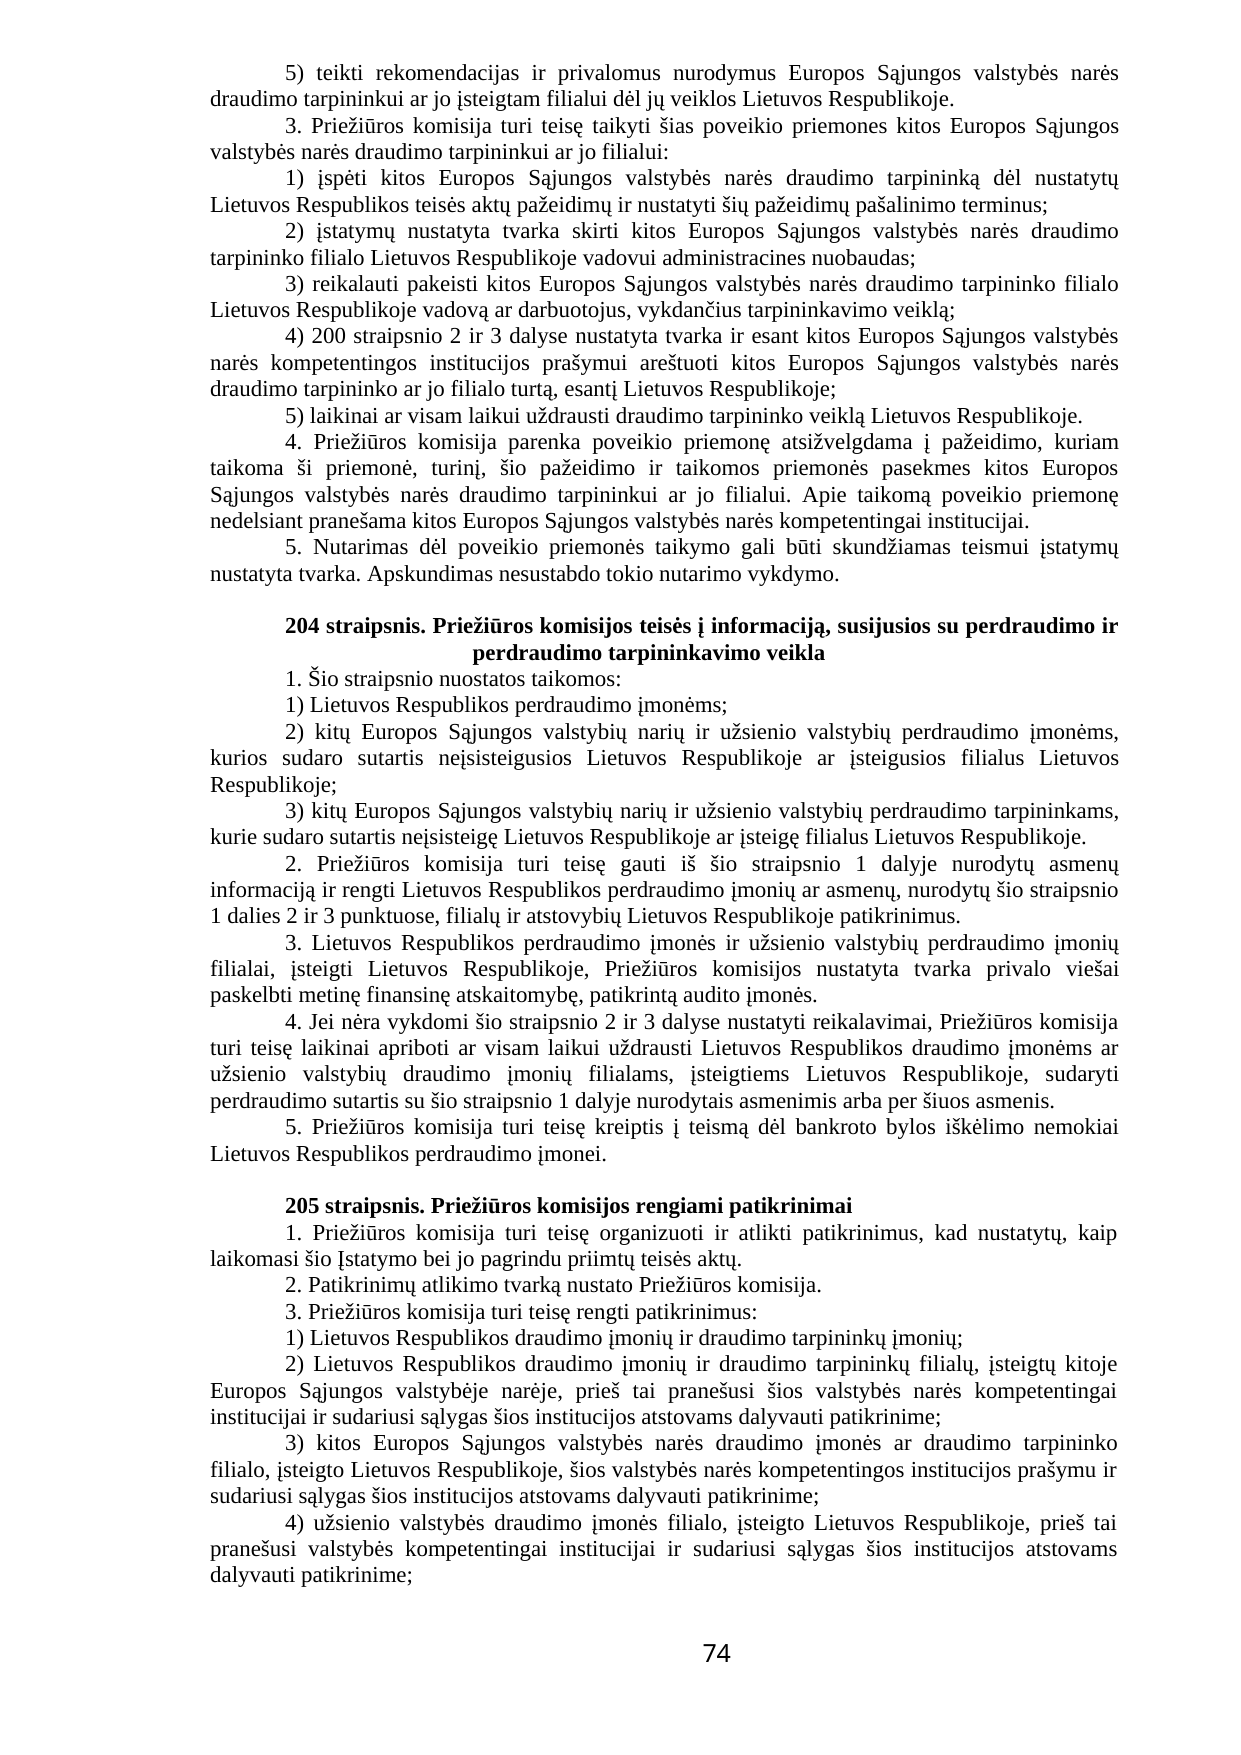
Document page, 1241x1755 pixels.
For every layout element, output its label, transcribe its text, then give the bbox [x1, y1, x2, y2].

text 4. Priežiūros komisija parenka poveikio priemonę atsižvelgdama į pažeidimo, kuriam taikoma ši priemonė, turinį, šio pažeidimo ir taikomos priemonės pasekmes kitos Europos Sąjungos valstybės narės draudimo tarpininkui ar jo filialui. Apie taikomą poveikio priemonę nedelsiant pranešama kitos Europos Sąjungos valstybės narės kompetentingai institucijai. [210, 428, 1120, 533]
text 1) įspėti kitos Europos Sąjungos valstybės narės draudimo tarpininką dėl nustatytų Lietuvos Respublikos teisės aktų pažeidimų ir nustatyti šių pažeidimų pašalinimo terminus; [210, 164, 1120, 217]
text 2. Patikrinimų atlikimo tvarką nustato Priežiūros komisija. [210, 1271, 1118, 1298]
text 4. Jei nėra vykdomi šio straipsnio 2 ir 3 dalyse nustatyti reikalavimai, Priežiūros komisija turi teisę laikinai apriboti ar visam laikui uždrausti Lietuvos Respublikos draudimo įmonėms ar užsienio valstybių draudimo įmonių filialams, įsteigtiems Lietuvos Respublikoje, sudaryti perdraudimo sutartis su šio straipsnio 1 dalyje nurodytais asmenimis arba per šiuos asmenis. [210, 1008, 1120, 1113]
text 3. Priežiūros komisija turi teisę taikyti šias poveikio priemones kitos Europos Sąjungos valstybės narės draudimo tarpininkui ar jo filialui: [210, 112, 1120, 164]
text 204 straipsnis. Priežiūros komisijos teisės į informaciją, susijusios su perdraudimo ir perdraudimo tarpininkavimo veikla [285, 612, 1120, 665]
text 3. Priežiūros komisija turi teisę rengti patikrinimus: [210, 1298, 1118, 1324]
text 5) teikti rekomendacijas ir privalomus nurodymus Europos Sąjungos valstybės narės draudimo tarpininkui ar jo įsteigtam filialui dėl jų veiklos Lietuvos Respublikoje. [210, 59, 1120, 112]
text 2) Lietuvos Respublikos draudimo įmonių ir draudimo tarpininkų filialų, įsteigtų kitoje Europos Sąjungos valstybėje narėje, prieš tai pranešusi šios valstybės narės kompetentingai institucijai ir sudariusi sąlygas šios institucijos atstovams dalyvauti patikrinime; [210, 1350, 1118, 1429]
text 1) Lietuvos Respublikos perdraudimo įmonėms; [210, 692, 1120, 718]
text 1. Šio straipsnio nuostatos taikomos: [210, 665, 1120, 692]
text 4) užsienio valstybės draudimo įmonės filialo, įsteigto Lietuvos Respublikoje, prieš tai pranešusi valstybės kompetentingai institucijai ir sudariusi sąlygas šios institucijos atstovams dalyvauti patikrinime; [210, 1508, 1118, 1588]
text 3) reikalauti pakeisti kitos Europos Sąjungos valstybės narės draudimo tarpininko filialo Lietuvos Respublikoje vadovą ar darbuotojus, vykdančius tarpininkavimo veiklą; [210, 270, 1120, 323]
text 5. Priežiūros komisija turi teisę kreiptis į teismą dėl bankroto bylos iškėlimo nemokiai Lietuvos Respublikos perdraudimo įmonei. [210, 1113, 1120, 1166]
text 5. Nutarimas dėl poveikio priemonės taikymo gali būti skundžiamas teismui įstatymų nustatyta tvarka. Apskundimas nesustabdo tokio nutarimo vykdymo. [210, 533, 1120, 586]
text 3) kitų Europos Sąjungos valstybių narių ir užsienio valstybių perdraudimo tarpininkams, kurie sudaro sutartis neįsisteigę Lietuvos Respublikoje ar įsteigę filialus Lietuvos Respublikoje. [210, 797, 1120, 850]
text 3) kitos Europos Sąjungos valstybės narės draudimo įmonės ar draudimo tarpininko filialo, įsteigto Lietuvos Respublikoje, šios valstybės narės kompetentingos institucijos prašymu ir sudariusi sąlygas šios institucijos atstovams dalyvauti patikrinime; [210, 1429, 1118, 1508]
text 2) įstatymų nustatyta tvarka skirti kitos Europos Sąjungos valstybės narės draudimo tarpininko filialo Lietuvos Respublikoje vadovui administracines nuobaudas; [210, 217, 1120, 270]
text 4) 200 straipsnio 2 ir 3 dalyse nustatyta tvarka ir esant kitos Europos Sąjungos valstybės narės kompetentingos institucijos prašymui areštuoti kitos Europos Sąjungos valstybės narės draudimo tarpininko ar jo filialo turtą, esantį Lietuvos Respublikoje; [210, 323, 1120, 402]
text 205 straipsnis. Priežiūros komisijos rengiami patikrinimai [285, 1192, 1120, 1219]
text 1) Lietuvos Respublikos draudimo įmonių ir draudimo tarpininkų įmonių; [210, 1324, 1118, 1350]
text 3. Lietuvos Respublikos perdraudimo įmonės ir užsienio valstybių perdraudimo įmonių filialai, įsteigti Lietuvos Respublikoje, Priežiūros komisijos nustatyta tvarka privalo viešai paskelbti metinę finansinę atskaitomybę, patikrintą audito įmonės. [210, 929, 1120, 1008]
text 2) kitų Europos Sąjungos valstybių narių ir užsienio valstybių perdraudimo įmonėms, kurios sudaro sutartis neįsisteigusios Lietuvos Respublikoje ar įsteigusios filialus Lietuvos Respublikoje; [210, 718, 1120, 797]
text 2. Priežiūros komisija turi teisę gauti iš šio straipsnio 1 dalyje nurodytų asmenų informaciją ir rengti Lietuvos Respublikos perdraudimo įmonių ar asmenų, nurodytų šio straipsnio 1 dalies 2 ir 3 punktuose, filialų ir atstovybių Lietuvos Respublikoje patikrinimus. [210, 850, 1120, 929]
text 5) laikinai ar visam laikui uždrausti draudimo tarpininko veiklą Lietuvos Respublikoje. [210, 402, 1120, 428]
text 1. Priežiūros komisija turi teisę organizuoti ir atlikti patikrinimus, kad nustatytų, kaip laikomasi šio Įstatymo bei jo pagrindu priimtų teisės aktų. [210, 1219, 1118, 1271]
